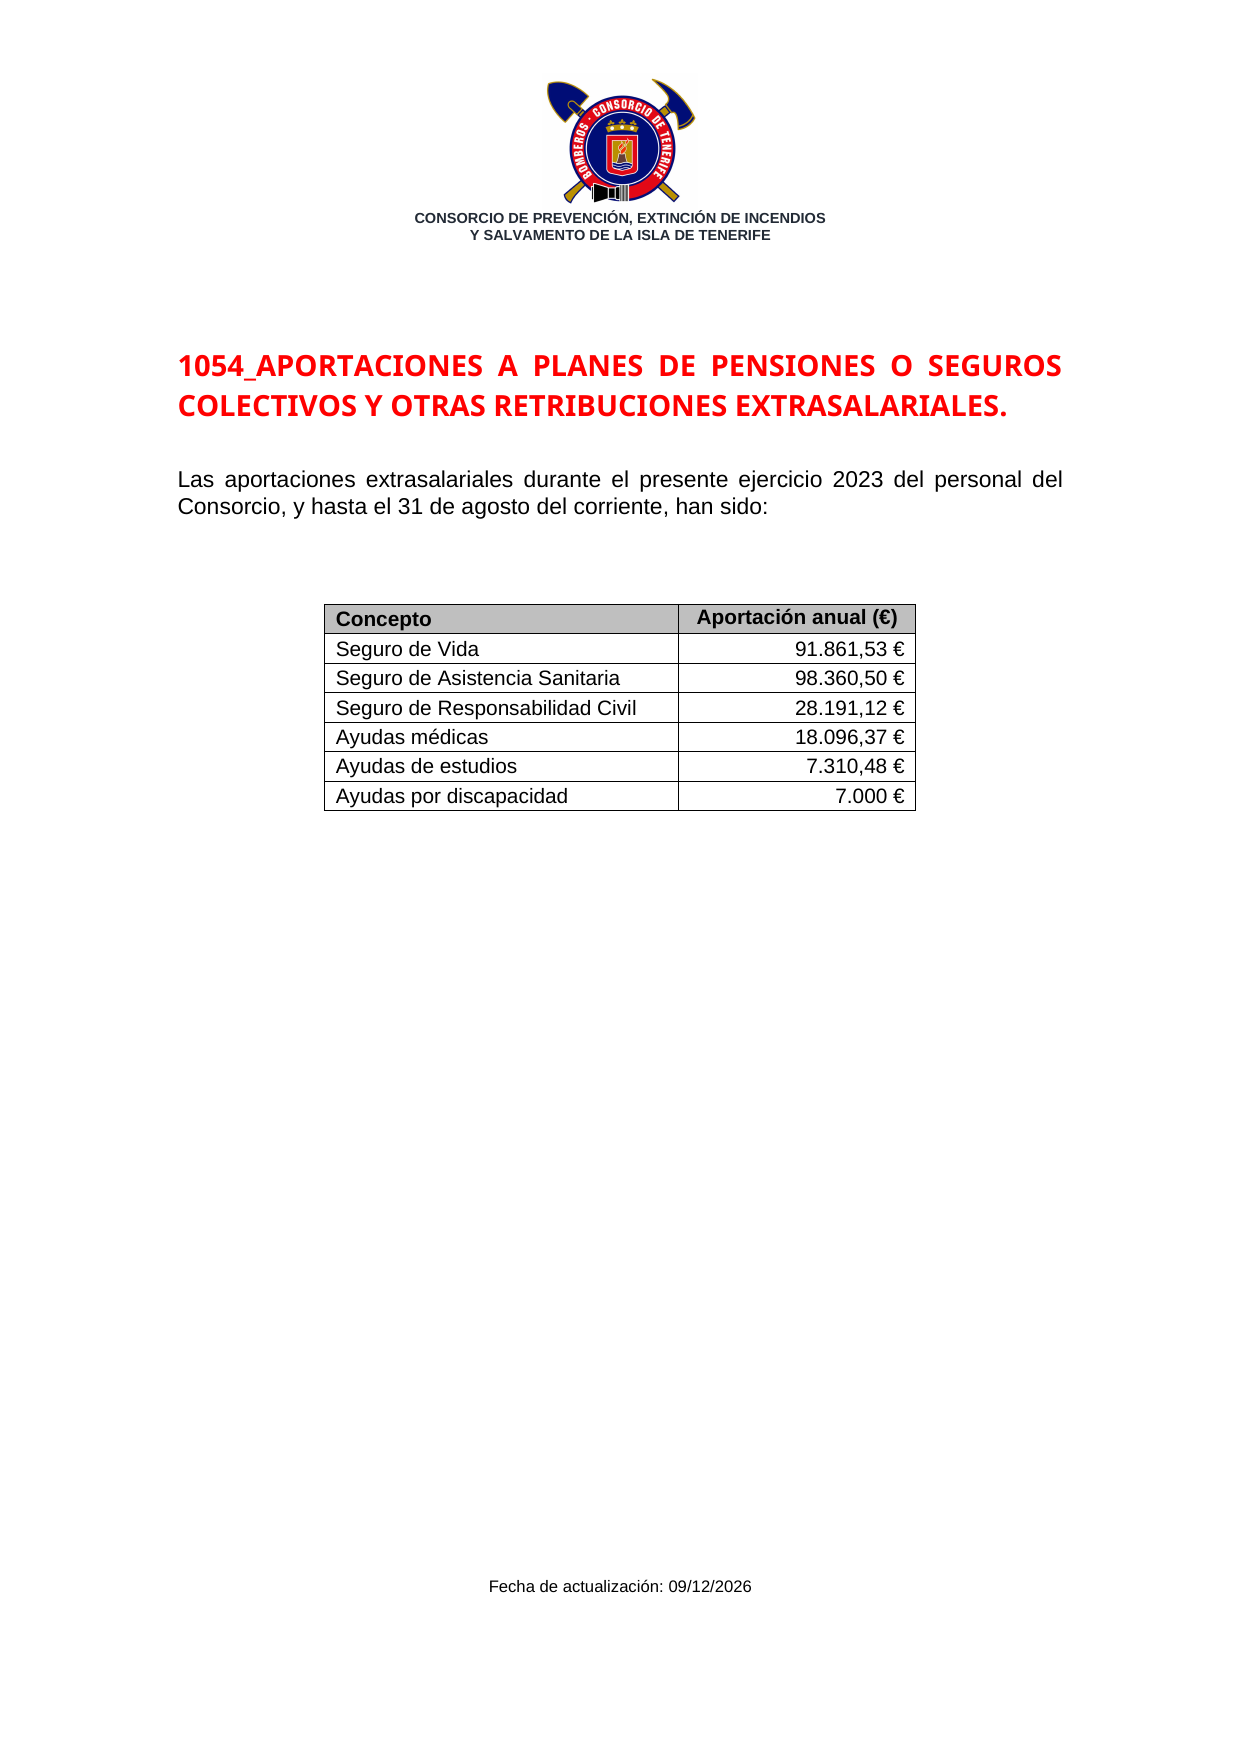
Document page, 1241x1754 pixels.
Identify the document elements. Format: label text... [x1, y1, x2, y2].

table_cell Seguro de Vida [325, 634, 678, 663]
table_cell 7.310,48 € [679, 752, 915, 781]
table_header Aportación anual (€) [679, 605, 915, 633]
table_cell 18.096,37 € [679, 723, 915, 751]
table_cell 7.000 € [679, 782, 915, 810]
table_header Concepto [325, 605, 678, 633]
subtitle 1054_APORTACIONES A PLANES DE PENSIONES O SEGUROS COLECTIVOS y otras retribuciones extrasalariales. [177, 345, 1063, 425]
table_cell Ayudas por discapacidad [325, 782, 678, 810]
table_cell 98.360,50 € [679, 664, 915, 692]
text Las aportaciones extrasalariales durante el presente ejercicio 2023 del personal del Consorcio, y hasta el 31 de agosto del corriente, han sido: [177, 466, 1063, 519]
table_cell Seguro de Responsabilidad Civil [325, 693, 678, 722]
table_cell 91.861,53 € [679, 634, 915, 663]
table_cell Seguro de Asistencia Sanitaria [325, 664, 678, 692]
table_cell 28.191,12 € [679, 693, 915, 722]
table_cell Ayudas médicas [325, 723, 678, 751]
table_cell Ayudas de estudios [325, 752, 678, 781]
